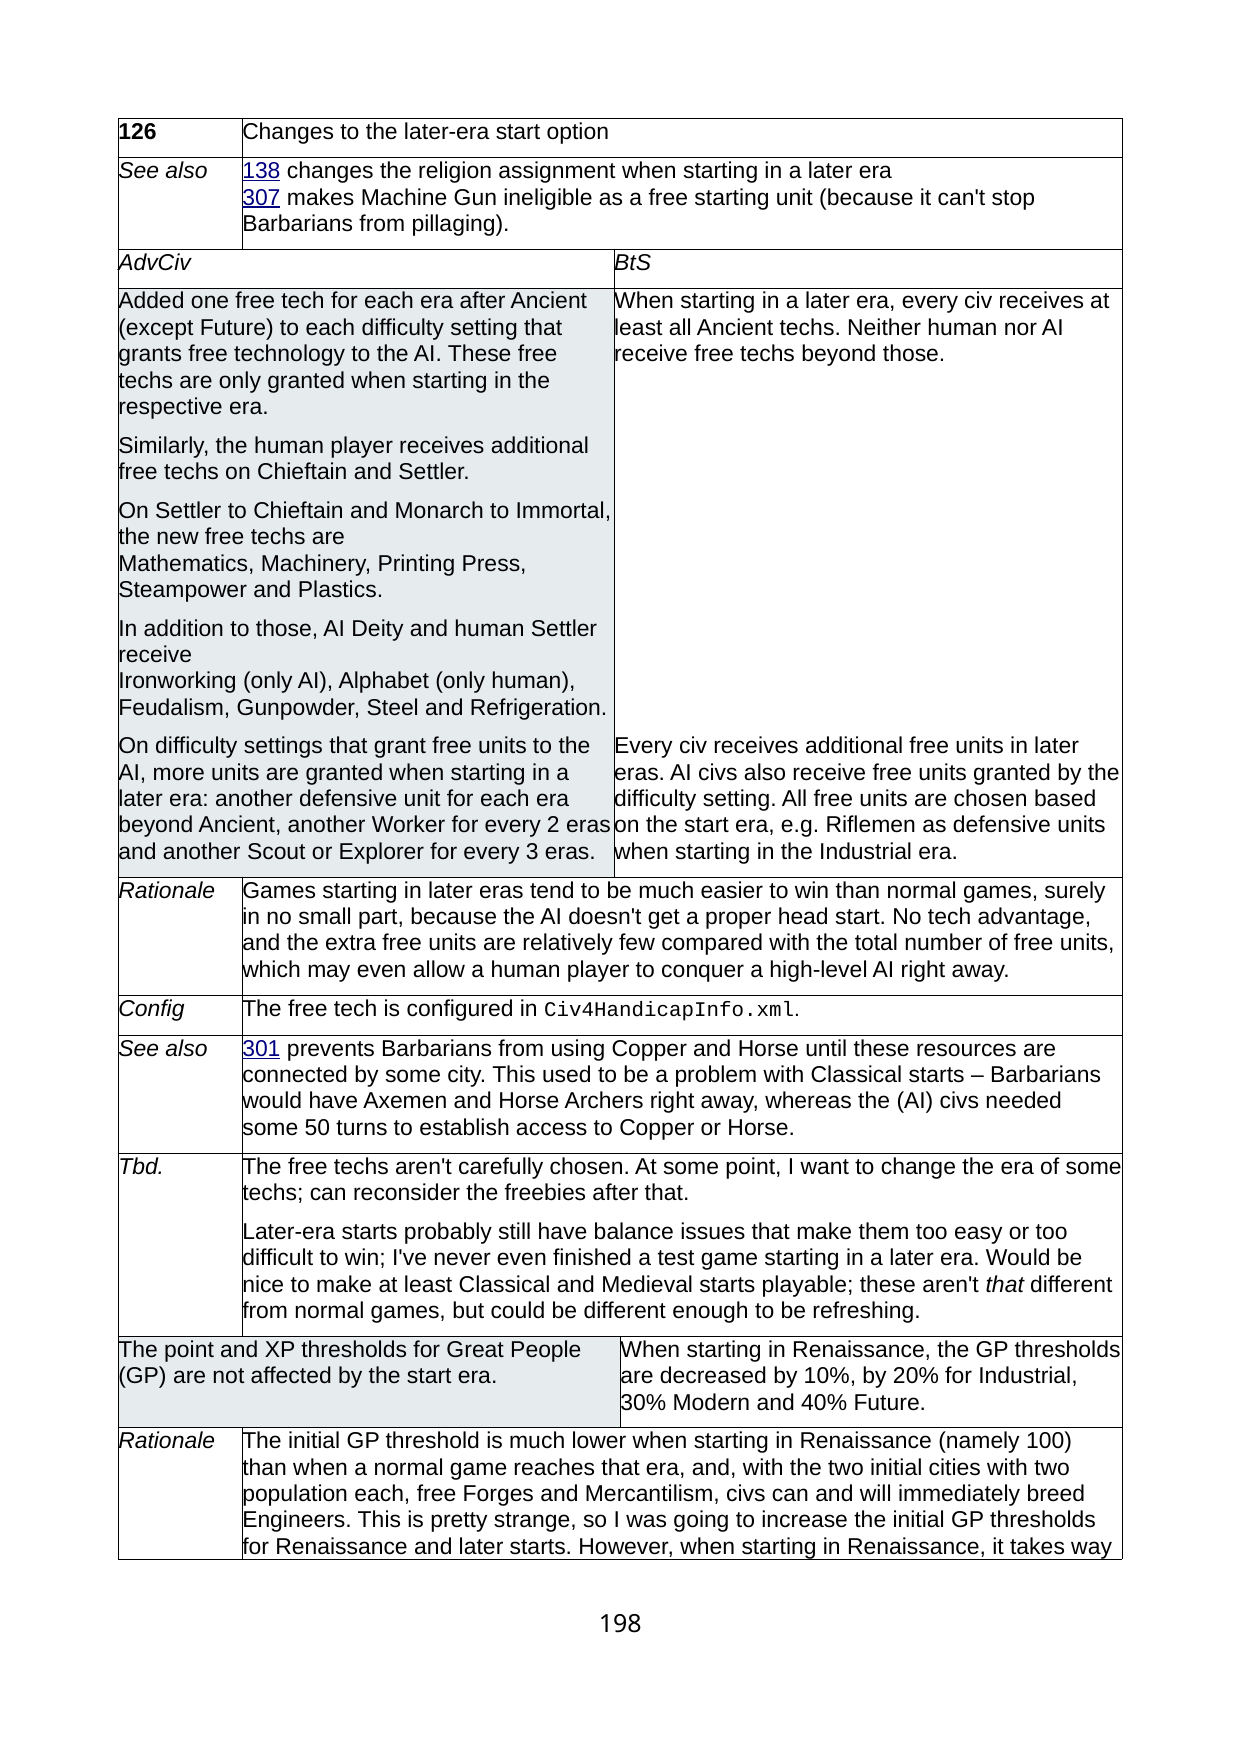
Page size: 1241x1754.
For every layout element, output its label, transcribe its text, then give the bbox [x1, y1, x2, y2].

table_cell Config [119, 996, 242, 1035]
table_cell Rationale [119, 878, 242, 994]
table_cell See also [119, 158, 242, 248]
table_cell AdvCiv [119, 250, 614, 287]
table_cell The point and XP thresholds for Great People (GP) are not affected by the start era. [119, 1337, 620, 1427]
table_cell When starting in Renaissance, the GP thresholds are decreased by 10%, by 20% for Industrial, 30% Modern and 40% Future. [621, 1337, 1122, 1427]
table_cell Tbd. [119, 1154, 242, 1336]
table_cell Added one free tech for each era after Ancient (except Future) to each difficulty setting that grants free technology to the AI. These free techs are only granted when starting in the respective era. Similarly, the human player receives additional free techs on Chieftain and Settler. On Settler to Chieftain and Monarch to Immortal, the new free techs are Mathematics, Machinery, Printing Press, Steampower and Plastics. In addition to those, AI Deity and human Settler receive Ironworking (only AI), Alphabet (only human), Feudalism, Gunpowder, Steel and Refrigeration. On difficulty settings that grant free units to the AI, more units are granted when starting in a later era: another defensive unit for each era beyond Ancient, another Worker for every 2 eras and another Scout or Explorer for every 3 eras. [119, 289, 614, 877]
table_cell The initial GP threshold is much lower when starting in Renaissance (namely 100) than when a normal game reaches that era, and, with the two initial cities with two population each, free Forges and Mercantilism, civs can and will immediately breed Engineers. This is pretty strange, so I was going to increase the initial GP thresholds for Renaissance and later starts. However, when starting in Renaissance, it takes way [243, 1428, 1122, 1559]
table_cell Games starting in later eras tend to be much easier to win than normal games, surely in no small part, because the AI doesn't get a proper head start. No tech advantage, and the extra free units are relatively few compared with the total number of free units, which may even allow a human player to conquer a high-level AI right away. [243, 878, 1122, 994]
table_cell When starting in a later era, every civ receives at least all Ancient techs. Neither human nor AI receive free techs beyond those. Every civ receives additional free units in later eras. AI civs also receive free units granted by the difficulty setting. All free units are chosen based on the start era, e.g. Riflemen as defensive units when starting in the Industrial era. [615, 289, 1122, 877]
table_cell BtS [615, 250, 1122, 287]
table_cell The free tech is configured in Civ4HandicapInfo.xml. [243, 996, 1122, 1035]
table_cell 301 prevents Barbarians from using Copper and Horse until these resources are connected by some city. This used to be a problem with Classical starts – Barbarians would have Axemen and Horse Archers right away, whereas the (AI) civs needed some 50 turns to establish access to Copper or Horse. [243, 1036, 1122, 1153]
table_header 126 [119, 119, 242, 157]
table_header Changes to the later-era start option [243, 119, 1122, 157]
table_cell The free techs aren't carefully chosen. At some point, I want to change the era of some techs; can reconsider the freebies after that. Later-era starts probably still have balance issues that make them too easy or too difficult to win; I've never even finished a test game starting in a later era. Would be nice to make at least Classical and Medieval starts playable; these aren't that different from normal games, but could be different enough to be refreshing. [243, 1154, 1122, 1336]
table_cell See also [119, 1036, 242, 1153]
table_cell Rationale [119, 1428, 242, 1559]
table_cell 138 changes the religion assignment when starting in a later era 307 makes Machine Gun ineligible as a free starting unit (because it can't stop Barbarians from pillaging). [243, 158, 1122, 248]
